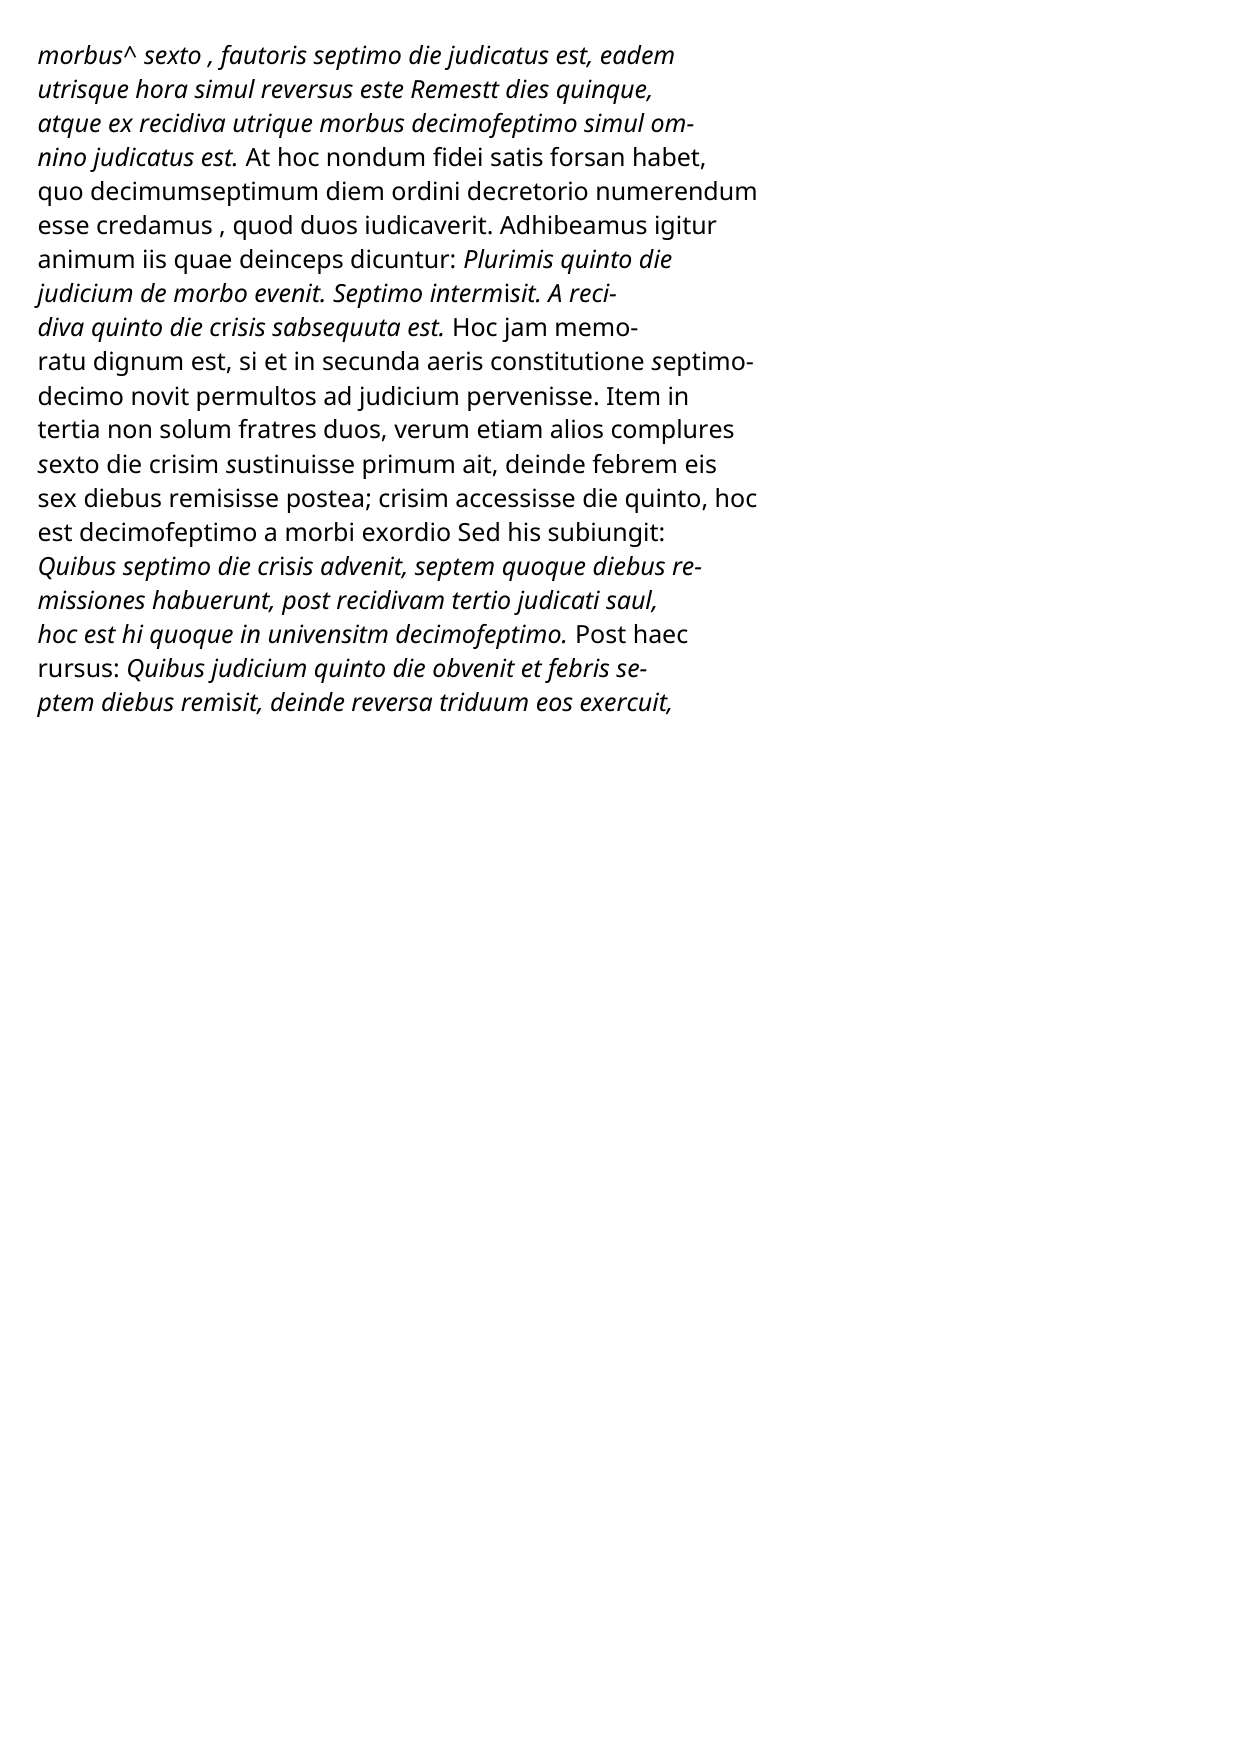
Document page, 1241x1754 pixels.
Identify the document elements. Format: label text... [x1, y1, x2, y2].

text morbus^ sexto , fautoris septimo die judicatus est, eadem utrisque hora simul reversus este Remestt dies quinque, atque ex recidiva utrique morbus decimofeptimo simul om- nino judicatus est. At hoc nondum fidei satis forsan habet, quo decimumseptimum diem ordini decretorio numerendum esse credamus , quod duos iudicaverit. Adhibeamus igitur animum iis quae deinceps dicuntur: Plurimis quinto die judicium de morbo evenit. Septimo intermisit. A reci- diva quinto die crisis sabsequuta est. Hoc jam memo- ratu dignum est, si et in secunda aeris constitutione septimo- decimo novit permultos ad judicium pervenisse. Item in tertia non solum fratres duos, verum etiam alios complures sexto die crisim sustinuisse primum ait, deinde febrem eis sex diebus remisisse postea; crisim accessisse die quinto, hoc est decimofeptimo a morbi exordio Sed his subiungit: Quibus septimo die crisis advenit, septem quoque diebus re- missiones habuerunt, post recidivam tertio judicati saul, hoc est hi quoque in univensitm decimofeptimo. Post haec rursus: Quibus judicium quinto die obvenit et febris se- ptem diebus remisit, deinde reversa triduum eos exercuit, [37, 37, 1203, 719]
